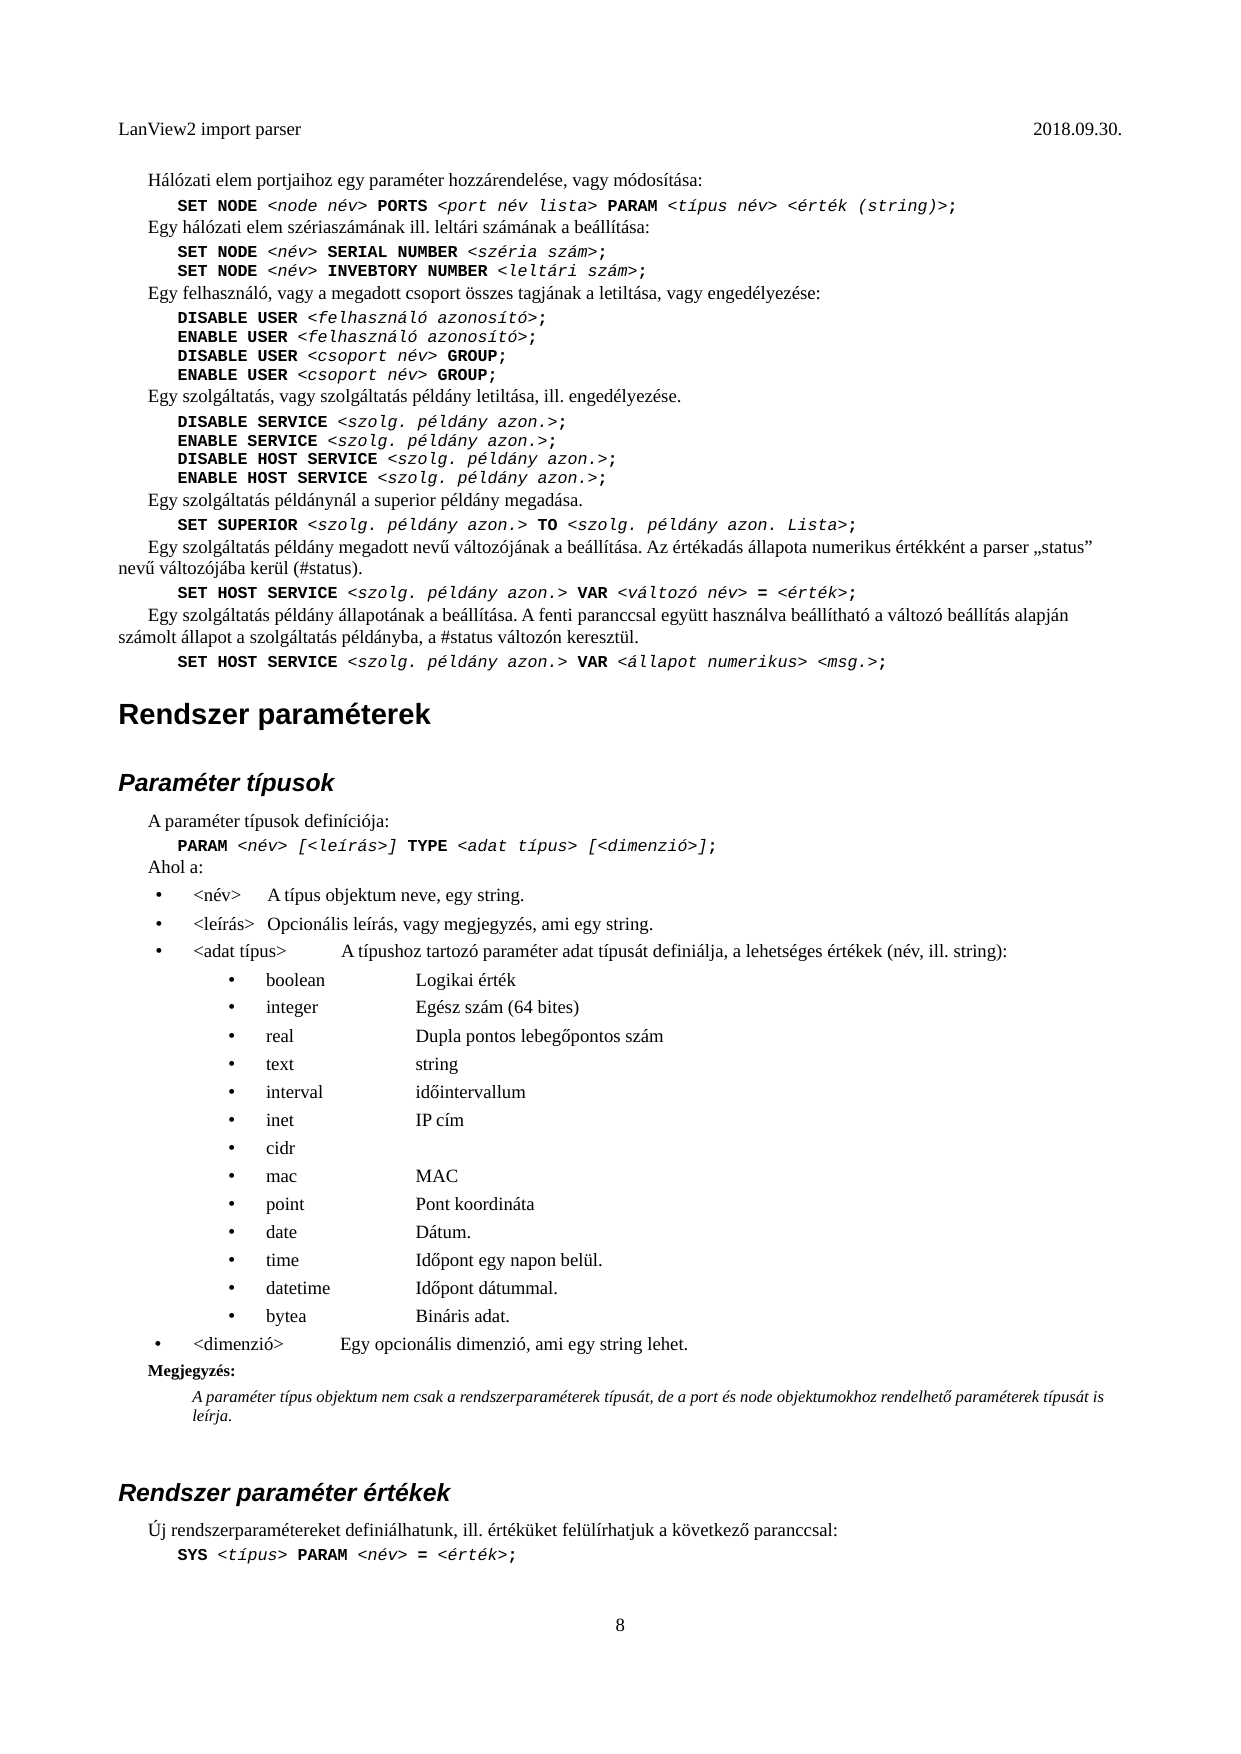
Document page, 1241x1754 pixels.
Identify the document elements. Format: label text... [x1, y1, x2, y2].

text Hálózati elem portjaihoz egy paraméter hozzárendelése, vagy módosítása: [118, 169, 1122, 191]
list interval időintervallum [228, 1081, 1122, 1102]
text DISABLE USER <csoport név> GROUP; [177, 347, 1122, 366]
list <adat típus> A típushoz tartozó paraméter adat típusát definiálja, a lehetséges értékek (név, ill. string): [156, 940, 1122, 962]
text SET HOST SERVICE <szolg. példány azon.> VAR <állapot numerikus> <msg.>; [177, 653, 1122, 672]
list boolean Logikai érték [228, 968, 1122, 990]
text Ahol a: [118, 856, 1122, 878]
text Egy szolgáltatás példánynál a superior példány megadása. [118, 489, 1122, 510]
text SET SUPERIOR <szolg. példány azon.> TO <szolg. példány azon. Lista>; [177, 517, 1122, 536]
list <név> A típus objektum neve, egy string. [156, 884, 1122, 906]
list <dimenzió> Egy opcionális dimenzió, ami egy string lehet. [154, 1333, 1122, 1354]
list <leírás> Opcionális leírás, vagy megjegyzés, ami egy string. [156, 912, 1122, 934]
text DISABLE SERVICE <szolg. példány azon.>; [177, 413, 1122, 432]
text Egy szolgáltatás példány megadott nevű változójának a beállítása. Az értékadás állapota numerikus értékként a parser „status” nevű változójába kerül (#status). [118, 536, 1122, 579]
text DISABLE HOST SERVICE <szolg. példány azon.>; [177, 451, 1122, 470]
list time Időpont egy napon belül. [228, 1249, 1122, 1270]
list inet IP cím [228, 1108, 1122, 1130]
text SET HOST SERVICE <szolg. példány azon.> VAR <változó név> = <érték>; [177, 585, 1122, 604]
text DISABLE USER <felhasználó azonosító>; [177, 310, 1122, 329]
text A paraméter típus objektum nem csak a rendszerparaméterek típusát, de a port és node objektumokhoz rendelhető paraméterek típusát is leírja. [192, 1386, 1122, 1425]
subtitle Paraméter típusok [118, 768, 1122, 797]
text Egy hálózati elem szériaszámának ill. leltári számának a beállítása: [118, 216, 1122, 238]
list integer Egész szám (64 bites) [228, 996, 1122, 1018]
text Megjegyzés: [118, 1361, 1122, 1380]
text SET NODE <node név> PORTS <port név lista> PARAM <típus név> <érték (string)>; [177, 197, 1122, 216]
subtitle Rendszer paraméter értékek [118, 1478, 1122, 1506]
list point Pont koordináta [228, 1193, 1122, 1214]
text Egy szolgáltatás, vagy szolgáltatás példány letiltása, ill. engedélyezése. [118, 385, 1122, 407]
list text string [228, 1052, 1122, 1074]
subtitle Rendszer paraméterek [118, 697, 1122, 731]
text Egy szolgáltatás példány állapotának a beállítása. A fenti paranccsal együtt használva beállítható a változó beállítás alapján számolt állapot a szolgáltatás példányba, a #status változón keresztül. [118, 604, 1122, 647]
text Új rendszerparamétereket definiálhatunk, ill. értéküket felülírhatjuk a következő paranccsal: [118, 1519, 1122, 1540]
text ENABLE SERVICE <szolg. példány azon.>; [177, 432, 1122, 451]
text PARAM <név> [<leírás>] TYPE <adat típus> [<dimenzió>]; [177, 837, 1122, 856]
text ENABLE HOST SERVICE <szolg. példány azon.>; [177, 470, 1122, 489]
text A paraméter típusok definíciója: [118, 809, 1122, 831]
list bytea Bináris adat. [228, 1305, 1122, 1326]
list real Dupla pontos lebegőpontos szám [228, 1024, 1122, 1046]
text ENABLE USER <csoport név> GROUP; [177, 366, 1122, 385]
text ENABLE USER <felhasználó azonosító>; [177, 329, 1122, 347]
text SET NODE <név> INVEBTORY NUMBER <leltári szám>; [177, 263, 1122, 282]
text SET NODE <név> SERIAL NUMBER <széria szám>; [177, 244, 1122, 263]
text Egy felhasználó, vagy a megadott csoport összes tagjának a letiltása, vagy engedélyezése: [118, 282, 1122, 303]
text SYS <típus> PARAM <név> = <érték>; [177, 1547, 1122, 1566]
list cidr [228, 1137, 1122, 1158]
list datetime Időpont dátummal. [228, 1277, 1122, 1298]
list date Dátum. [228, 1221, 1122, 1242]
list mac MAC [228, 1164, 1122, 1186]
